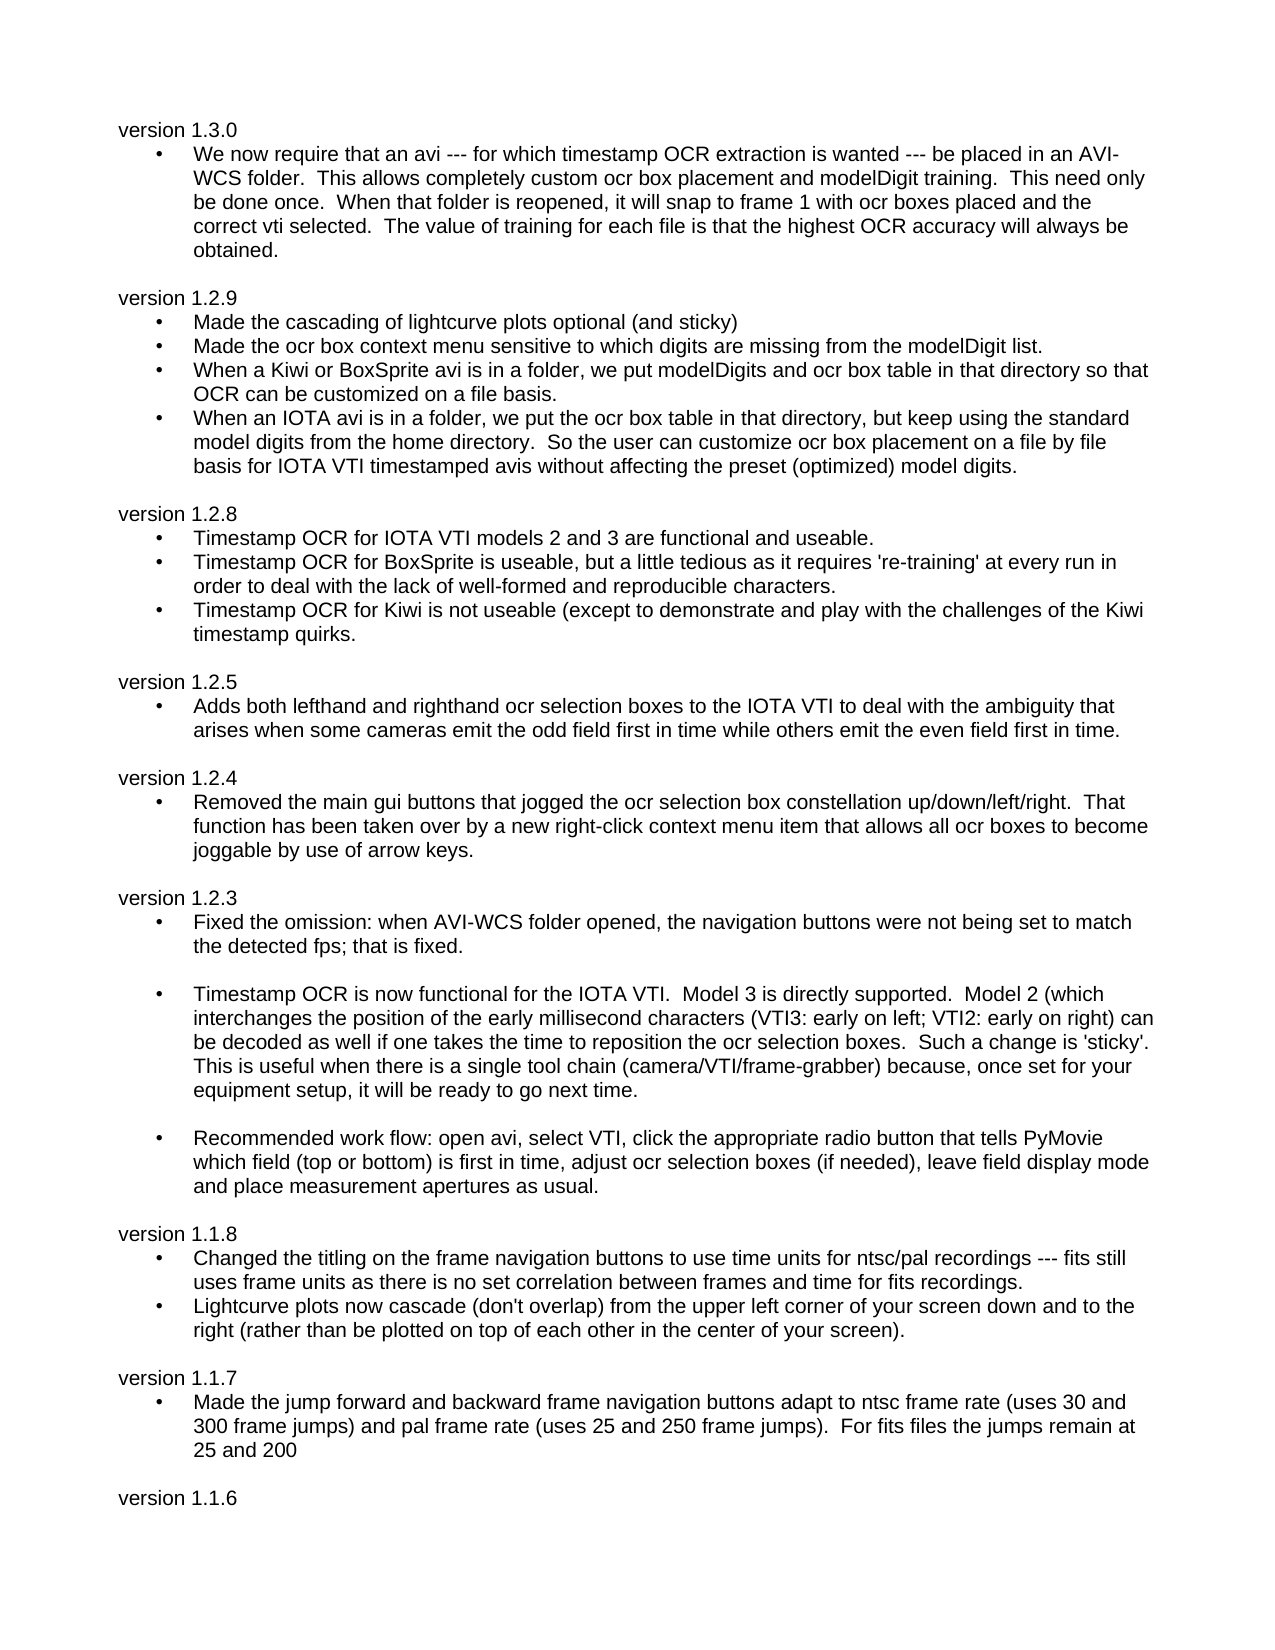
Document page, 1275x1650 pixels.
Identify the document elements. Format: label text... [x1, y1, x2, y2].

text version 1.1.8 [118, 1222, 1157, 1246]
text version 1.1.7 [118, 1366, 1157, 1389]
list Made the jump forward and backward frame navigation buttons adapt to ntsc frame rate (uses 30 and 300 frame jumps) and pal frame rate (uses 25 and 250 frame jumps). For fits files the jumps remain at 25 and 200 [156, 1389, 1157, 1485]
text version 1.2.3 [118, 886, 1157, 910]
list We now require that an avi --- for which timestamp OCR extraction is wanted --- be placed in an AVI-WCS folder. This allows completely custom ocr box placement and modelDigit training. This need only be done once. When that folder is reopened, it will snap to frame 1 with ocr boxes placed and the correct vti selected. The value of training for each file is that the highest OCR accuracy will always be obtained. [156, 142, 1157, 286]
list When an IOTA avi is in a folder, we put the ocr box table in that directory, but keep using the standard model digits from the home directory. So the user can customize ocr box placement on a file by file basis for IOTA VTI timestamped avis without affecting the preset (optimized) model digits. [156, 406, 1157, 502]
text version 1.2.9 [118, 286, 1157, 310]
list Removed the main gui buttons that jogged the ocr selection box constellation up/down/left/right. That function has been taken over by a new right-click context menu item that allows all ocr boxes to become joggable by use of arrow keys. [156, 790, 1157, 862]
list Timestamp OCR for IOTA VTI models 2 and 3 are functional and useable. [156, 526, 1157, 550]
list Timestamp OCR is now functional for the IOTA VTI. Model 3 is directly supported. Model 2 (which interchanges the position of the early millisecond characters (VTI3: early on left; VTI2: early on right) can be decoded as well if one takes the time to reposition the ocr selection boxes. Such a change is 'sticky'. This is useful when there is a single tool chain (camera/VTI/frame-grabber) because, once set for your equipment setup, it will be ready to go next time. [156, 982, 1157, 1126]
list Adds both lefthand and righthand ocr selection boxes to the IOTA VTI to deal with the ambiguity that arises when some cameras emit the odd field first in time while others emit the even field first in time. [156, 694, 1157, 766]
text version 1.2.4 [118, 766, 1157, 790]
list Changed the titling on the frame navigation buttons to use time units for ntsc/pal recordings --- fits still uses frame units as there is no set correlation between frames and time for fits recordings. [156, 1246, 1157, 1293]
text version 1.2.5 [118, 670, 1157, 694]
list Timestamp OCR for BoxSprite is useable, but a little tedious as it requires 're-training' at every run in order to deal with the lack of well-formed and reproducible characters. [156, 550, 1157, 598]
text version 1.2.8 [118, 502, 1157, 526]
text version 1.1.6 [118, 1485, 1157, 1509]
list Fixed the omission: when AVI-WCS folder opened, the navigation buttons were not being set to match the detected fps; that is fixed. [156, 910, 1157, 982]
list When a Kiwi or BoxSprite avi is in a folder, we put modelDigits and ocr box table in that directory so that OCR can be customized on a file basis. [156, 358, 1157, 406]
list Timestamp OCR for Kiwi is not useable (except to demonstrate and play with the challenges of the Kiwi timestamp quirks. [156, 598, 1157, 670]
list Made the cascading of lightcurve plots optional (and sticky) [156, 310, 1157, 334]
list Made the ocr box context menu sensitive to which digits are missing from the modelDigit list. [156, 334, 1157, 358]
text version 1.3.0 [118, 118, 1157, 142]
list Lightcurve plots now cascade (don't overlap) from the upper left corner of your screen down and to the right (rather than be plotted on top of each other in the center of your screen). [156, 1293, 1157, 1366]
list Recommended work flow: open avi, select VTI, click the appropriate radio button that tells PyMovie which field (top or bottom) is first in time, adjust ocr selection boxes (if needed), leave field display mode and place measurement apertures as usual. [156, 1126, 1157, 1222]
